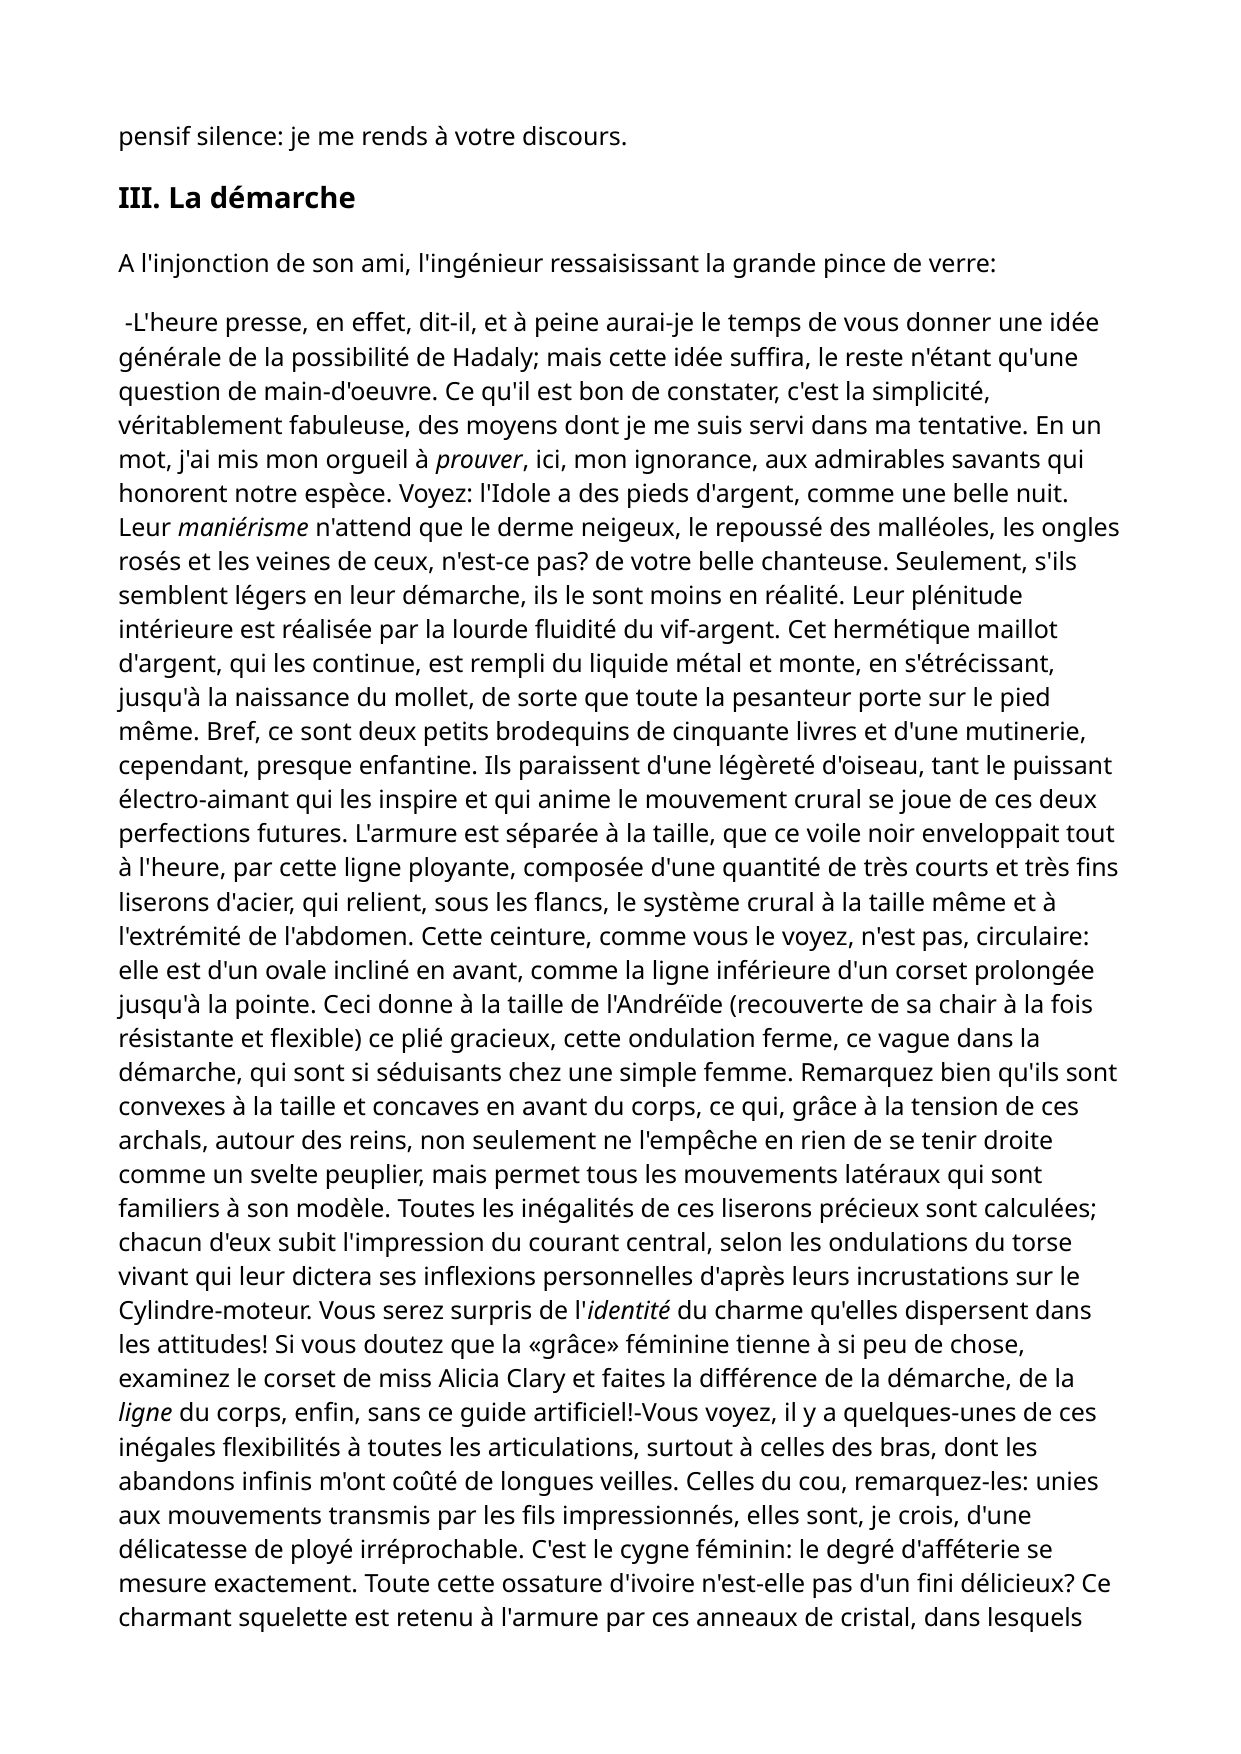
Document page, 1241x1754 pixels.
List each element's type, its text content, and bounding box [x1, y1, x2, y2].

text -L'heure presse, en effet, dit-il, et à peine aurai-je le temps de vous donner une idée générale de la possibilité de Hadaly; mais cette idée suffira, le reste n'étant qu'une question de main-d'oeuvre. Ce qu'il est bon de constater, c'est la simplicité, véritablement fabuleuse, des moyens dont je me suis servi dans ma tentative. En un mot, j'ai mis mon orgueil à prouver, ici, mon ignorance, aux admirables savants qui honorent notre espèce. Voyez: l'Idole a des pieds d'argent, comme une belle nuit. Leur maniérisme n'attend que le derme neigeux, le repoussé des malléoles, les ongles rosés et les veines de ceux, n'est-ce pas? de votre belle chanteuse. Seulement, s'ils semblent légers en leur démarche, ils le sont moins en réalité. Leur plénitude intérieure est réalisée par la lourde fluidité du vif-argent. Cet hermétique maillot d'argent, qui les continue, est rempli du liquide métal et monte, en s'étrécissant, jusqu'à la naissance du mollet, de sorte que toute la pesanteur porte sur le pied même. Bref, ce sont deux petits brodequins de cinquante livres et d'une mutinerie, cependant, presque enfantine. Ils paraissent d'une légèreté d'oiseau, tant le puissant électro-aimant qui les inspire et qui anime le mouvement crural se joue de ces deux perfections futures. L'armure est séparée à la taille, que ce voile noir enveloppait tout à l'heure, par cette ligne ployante, composée d'une quantité de très courts et très fins liserons d'acier, qui relient, sous les flancs, le système crural à la taille même et à l'extrémité de l'abdomen. Cette ceinture, comme vous le voyez, n'est pas, circulaire: elle est d'un ovale incliné en avant, comme la ligne inférieure d'un corset prolongée jusqu'à la pointe. Ceci donne à la taille de l'Andréïde (recouverte de sa chair à la fois résistante et flexible) ce plié gracieux, cette ondulation ferme, ce vague dans la démarche, qui sont si séduisants chez une simple femme. Remarquez bien qu'ils sont convexes à la taille et concaves en avant du corps, ce qui, grâce à la tension de ces archals, autour des reins, non seulement ne l'empêche en rien de se tenir droite comme un svelte peuplier, mais permet tous les mouvements latéraux qui sont familiers à son modèle. Toutes les inégalités de ces liserons précieux sont calculées; chacun d'eux subit l'impression du courant central, selon les ondulations du torse vivant qui leur dictera ses inflexions personnelles d'après leurs incrustations sur le Cylindre-moteur. Vous serez surpris de l'identité du charme qu'elles dispersent dans les attitudes! Si vous doutez que la «grâce» féminine tienne à si peu de chose, examinez le corset de miss Alicia Clary et faites la différence de la démarche, de la ligne du corps, enfin, sans ce guide artificiel!-Vous voyez, il y a quelques-unes de ces inégales flexibilités à toutes les articulations, surtout à celles des bras, dont les abandons infinis m'ont coûté de longues veilles. Celles du cou, remarquez-les: unies aux mouvements transmis par les fils impressionnés, elles sont, je crois, d'une délicatesse de ployé irréprochable. C'est le cygne féminin: le degré d'afféterie se mesure exactement. Toute cette ossature d'ivoire n'est-elle pas d'un fini délicieux? Ce charmant squelette est retenu à l'armure par ces anneaux de cristal, dans lesquels [118, 305, 1122, 1633]
text III. La démarche [118, 177, 1122, 217]
text pensif silence: je me rends à votre discours. [118, 118, 1122, 152]
text A l'injonction de son ami, l'ingénieur ressaisissant la grande pince de verre: [118, 246, 1122, 280]
